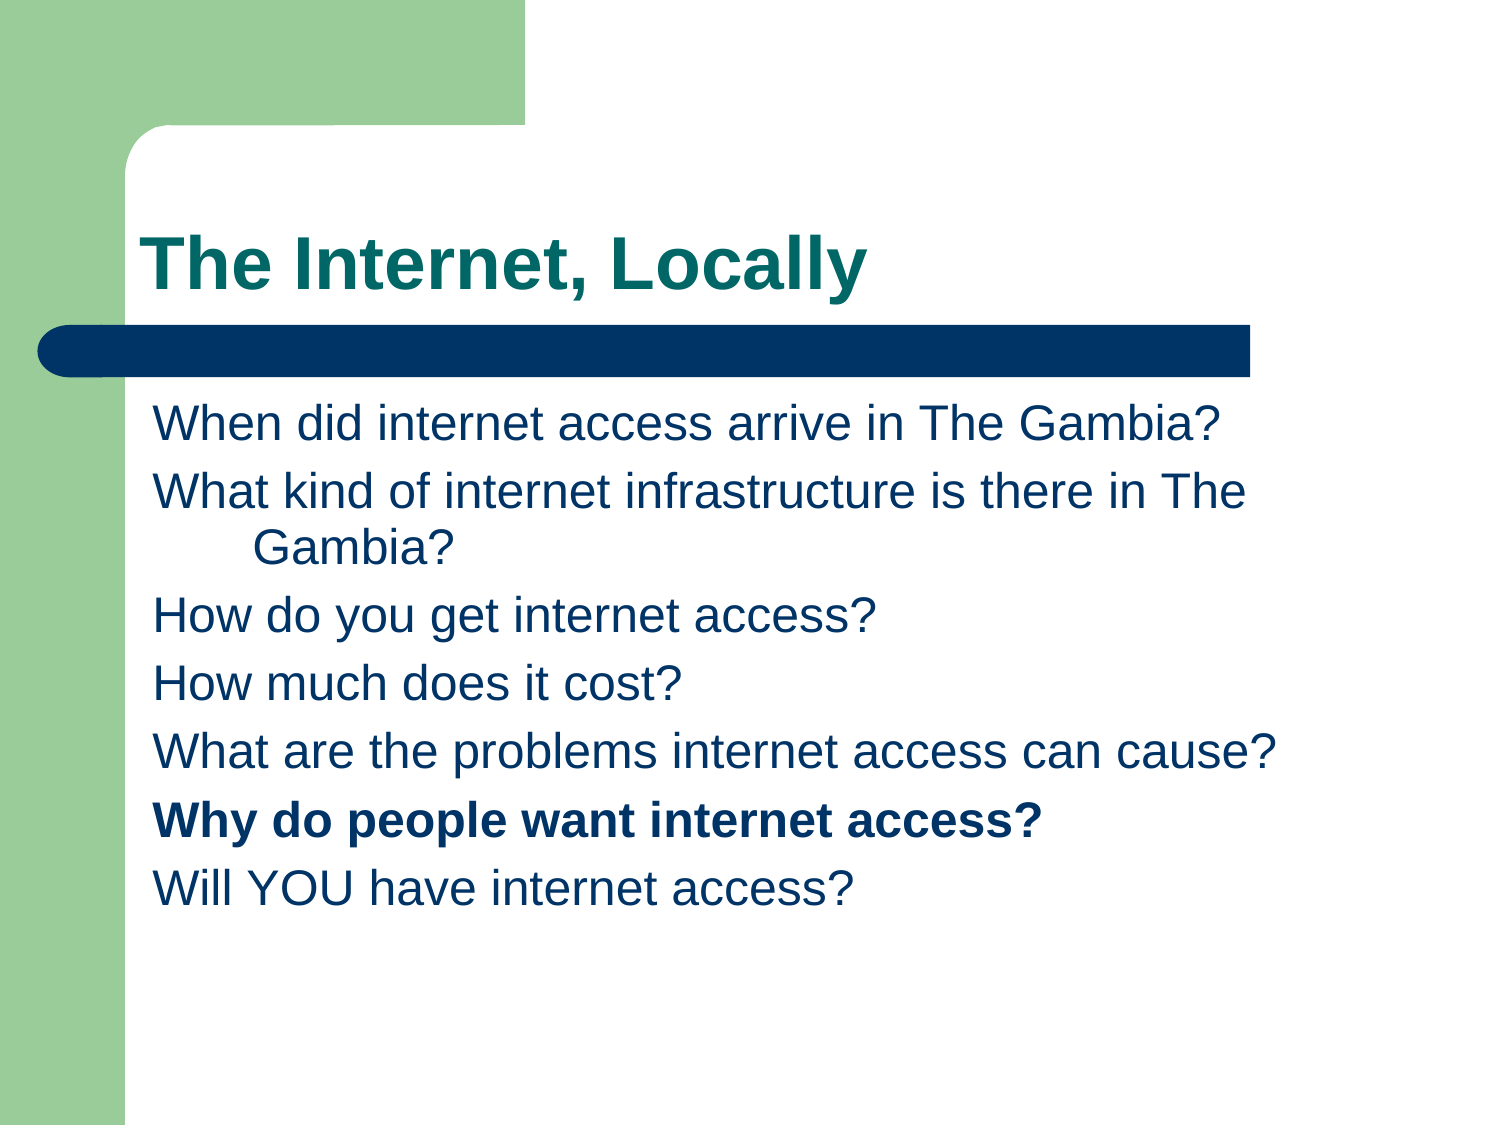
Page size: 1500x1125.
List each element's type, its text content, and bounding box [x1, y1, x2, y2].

title The Internet, Locally [124, 124, 1425, 313]
list When did internet access arrive in The Gambia? What kind of internet infrastructure is there in The Gambia? How do you get internet access? How much does it cost? What are the problems internet access can cause? Why do people want internet access? Will YOU have internet access? [137, 387, 1400, 999]
